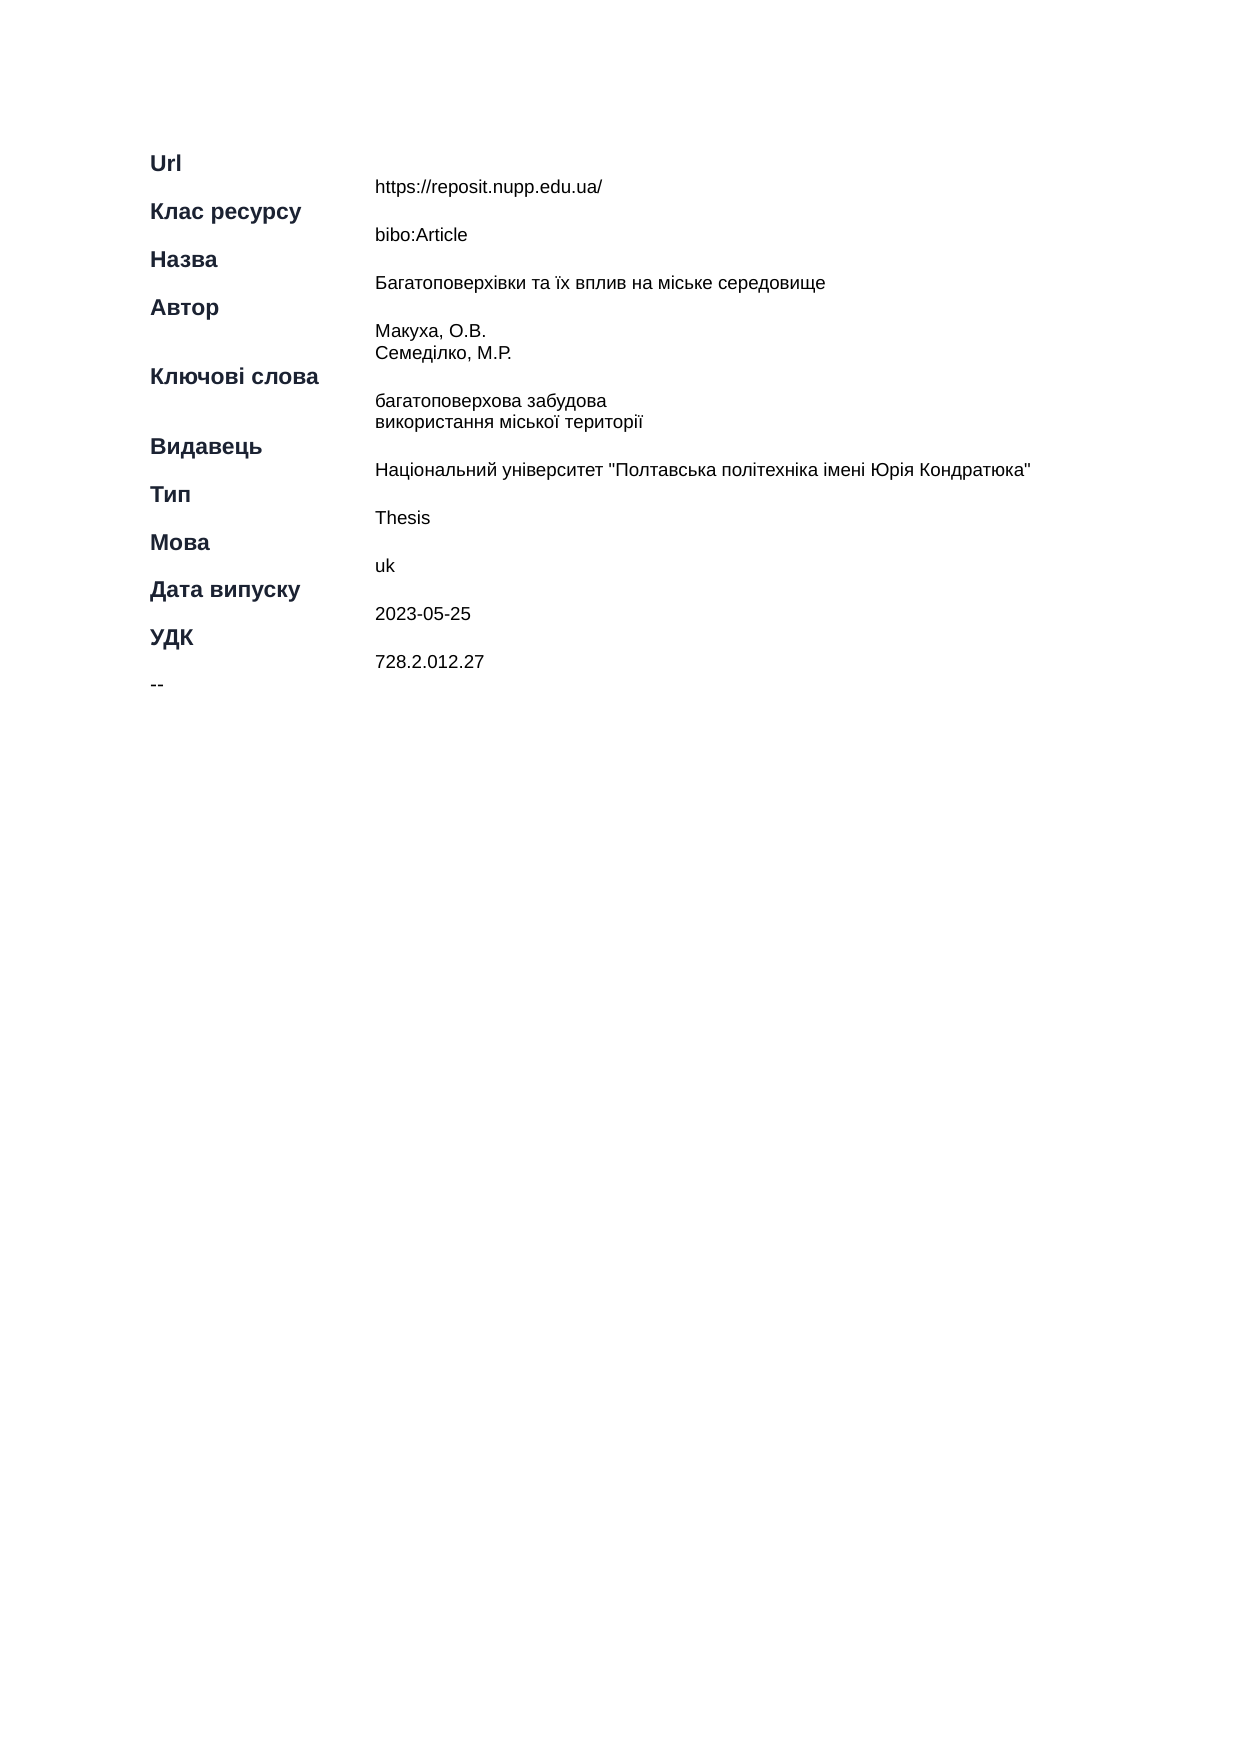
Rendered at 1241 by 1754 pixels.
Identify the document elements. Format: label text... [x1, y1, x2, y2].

text Ключові слова [150, 363, 1090, 389]
text Семеділко, М.Р. [375, 342, 1090, 363]
text Видавець [150, 433, 1090, 459]
text Клас ресурсу [150, 198, 1090, 224]
text uk [375, 555, 1090, 576]
text Thesis [375, 507, 1090, 528]
text Багатоповерхівки та їх вплив на міське середовище [375, 272, 1090, 294]
text використання міської території [375, 411, 1090, 433]
text Дата випуску [150, 576, 1090, 603]
text Тип [150, 481, 1090, 507]
text Мова [150, 528, 1090, 555]
text 2023-05-25 [375, 603, 1090, 624]
text Макуха, О.В. [375, 320, 1090, 342]
text Назва [150, 246, 1090, 272]
text Автор [150, 294, 1090, 320]
text Url [150, 150, 1090, 176]
text https://reposit.nupp.edu.ua/ [375, 176, 1090, 198]
text bibo:Article [375, 224, 1090, 246]
text багатоповерхова забудова [375, 389, 1090, 411]
text УДК [150, 624, 1090, 651]
text Національний університет "Полтавська політехніка імені Юрія Кондратюка" [375, 459, 1090, 481]
text -- [150, 672, 1090, 696]
text 728.2.012.27 [375, 651, 1090, 672]
